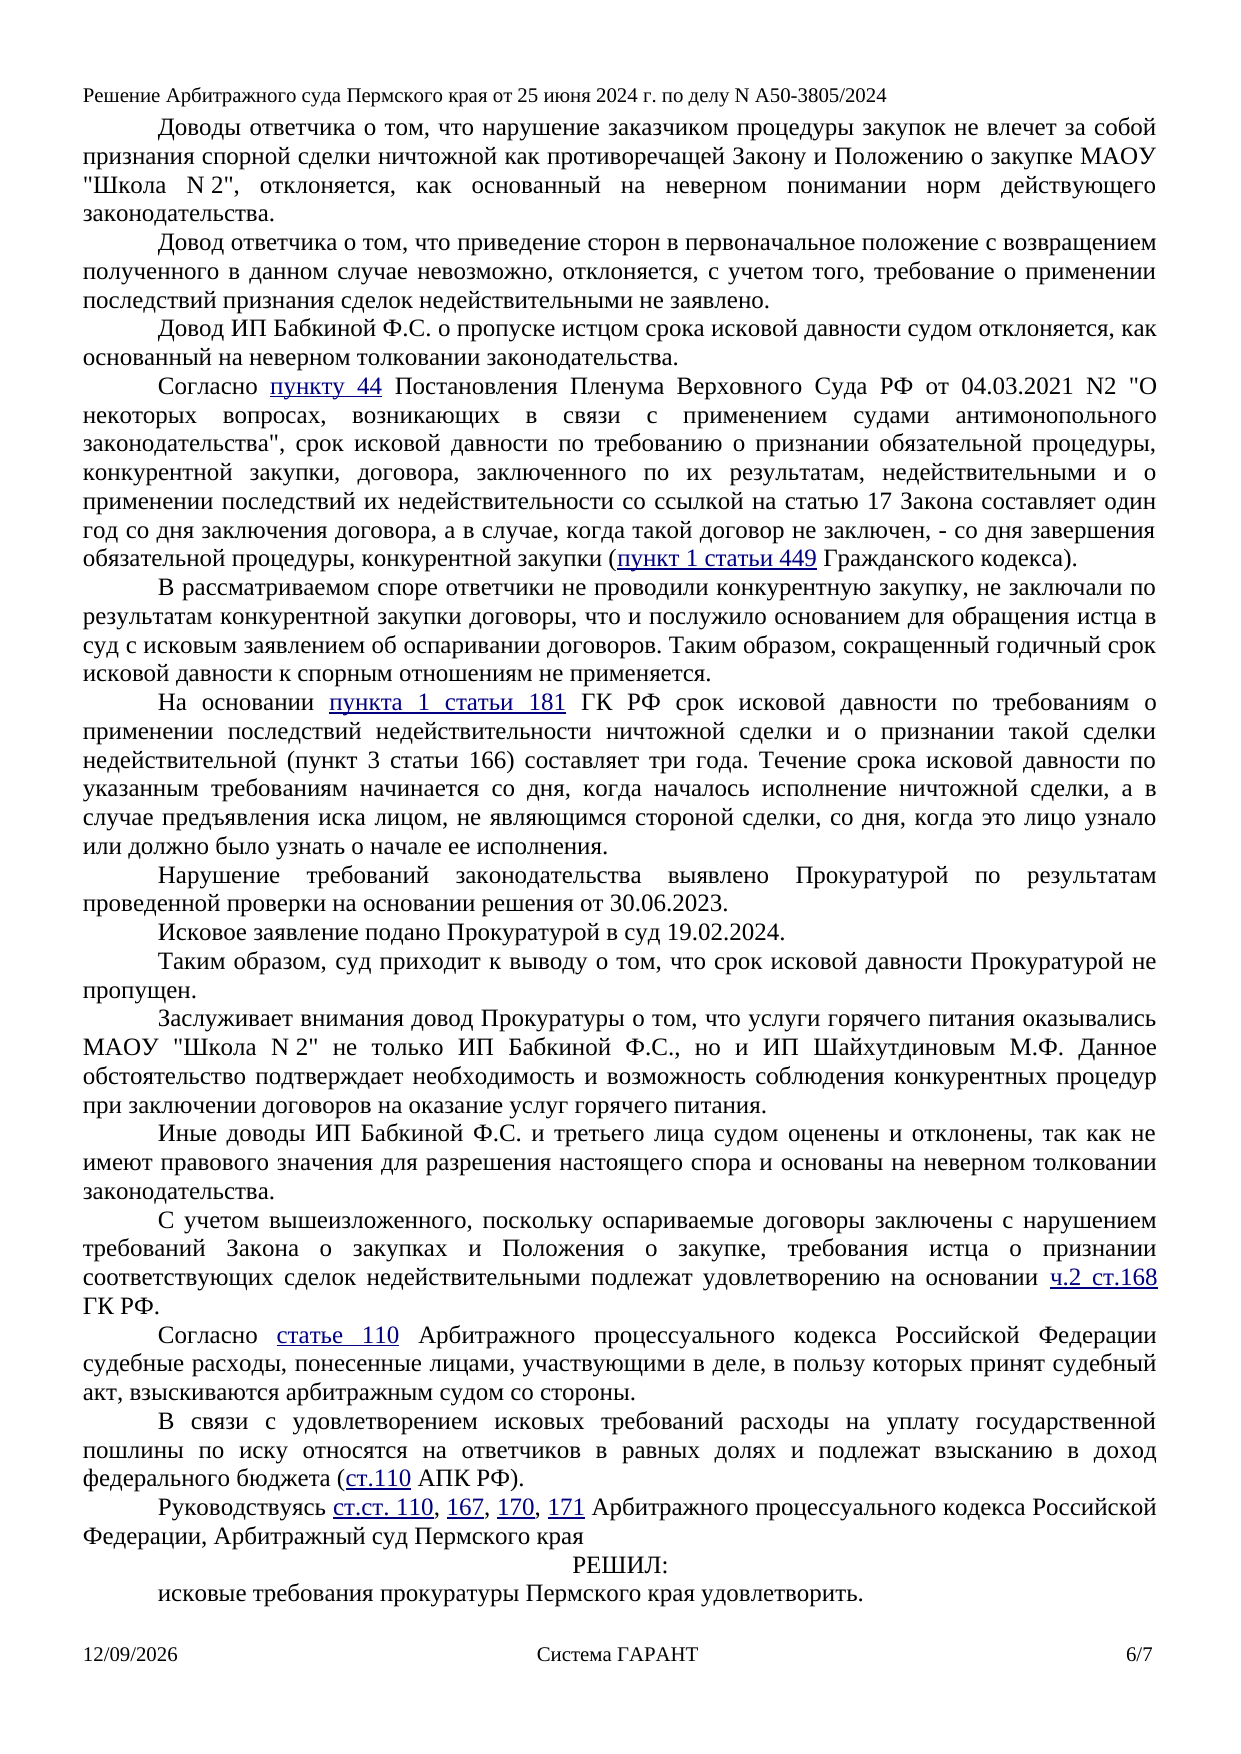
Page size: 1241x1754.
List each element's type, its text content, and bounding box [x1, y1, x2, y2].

text В связи с удовлетворением исковых требований расходы на уплату государственной пошлины по иску относятся на ответчиков в равных долях и подлежат взысканию в доход федерального бюджета (ст.110 АПК РФ). [83, 1406, 1157, 1492]
text Нарушение требований законодательства выявлено Прокуратурой по результатам проведенной проверки на основании решения от 30.06.2023. [83, 860, 1157, 917]
text Заслуживает внимания довод Прокуратуры о том, что услуги горячего питания оказывались МАОУ "Школа N 2" не только ИП Бабкиной Ф.С., но и ИП Шайхутдиновым М.Ф. Данное обстоятельство подтверждает необходимость и возможность соблюдения конкурентных процедур при заключении договоров на оказание услуг горячего питания. [83, 1003, 1157, 1118]
text В рассматриваемом споре ответчики не проводили конкурентную закупку, не заключали по результатам конкурентной закупки договоры, что и послужило основанием для обращения истца в суд с исковым заявлением об оспаривании договоров. Таким образом, сокращенный годичный срок исковой давности к спорным отношениям не применяется. [83, 572, 1157, 687]
text Исковое заявление подано Прокуратурой в суд 19.02.2024. [83, 917, 1157, 946]
text С учетом вышеизложенного, поскольку оспариваемые договоры заключены с нарушением требований Закона о закупках и Положения о закупке, требования истца о признании соответствующих сделок недействительными подлежат удовлетворению на основании ч.2 ст.168 ГК РФ. [83, 1205, 1157, 1320]
text На основании пункта 1 статьи 181 ГК РФ срок исковой давности по требованиям о применении последствий недействительности ничтожной сделки и о признании такой сделки недействительной (пункт 3 статьи 166) составляет три года. Течение срока исковой давности по указанным требованиям начинается со дня, когда началось исполнение ничтожной сделки, а в случае предъявления иска лицом, не являющимся стороной сделки, со дня, когда это лицо узнало или должно было узнать о начале ее исполнения. [83, 687, 1157, 860]
text Иные доводы ИП Бабкиной Ф.С. и третьего лица судом оценены и отклонены, так как не имеют правового значения для разрешения настоящего спора и основаны на неверном толковании законодательства. [83, 1118, 1157, 1205]
text Доводы ответчика о том, что нарушение заказчиком процедуры закупок не влечет за собой признания спорной сделки ничтожной как противоречащей Закону и Положению о закупке МАОУ "Школа N 2", отклоняется, как основанный на неверном понимании норм действующего законодательства. [83, 112, 1157, 227]
text исковые требования прокуратуры Пермского края удовлетворить. [83, 1578, 1157, 1607]
text Руководствуясь ст.ст. 110, 167, 170, 171 Арбитражного процессуального кодекса Российской Федерации, Арбитражный суд Пермского края [83, 1492, 1157, 1550]
text Таким образом, суд приходит к выводу о том, что срок исковой давности Прокуратурой не пропущен. [83, 946, 1157, 1003]
text Довод ИП Бабкиной Ф.С. о пропуске истцом срока исковой давности судом отклоняется, как основанный на неверном толковании законодательства. [83, 313, 1157, 371]
text Согласно статье 110 Арбитражного процессуального кодекса Российской Федерации судебные расходы, понесенные лицами, участвующими в деле, в пользу которых принят судебный акт, взыскиваются арбитражным судом со стороны. [83, 1320, 1157, 1406]
text Согласно пункту 44 Постановления Пленума Верховного Суда РФ от 04.03.2021 N2 "О некоторых вопросах, возникающих в связи с применением судами антимонопольного законодательства", срок исковой давности по требованию о признании обязательной процедуры, конкурентной закупки, договора, заключенного по их результатам, недействительными и о применении последствий их недействительности со ссылкой на статью 17 Закона составляет один год со дня заключения договора, а в случае, когда такой договор не заключен, - со дня завершения обязательной процедуры, конкурентной закупки (пункт 1 статьи 449 Гражданского кодекса). [83, 371, 1157, 572]
text РЕШИЛ: [83, 1550, 1157, 1578]
text Довод ответчика о том, что приведение сторон в первоначальное положение с возвращением полученного в данном случае невозможно, отклоняется, с учетом того, требование о применении последствий признания сделок недействительными не заявлено. [83, 227, 1157, 313]
